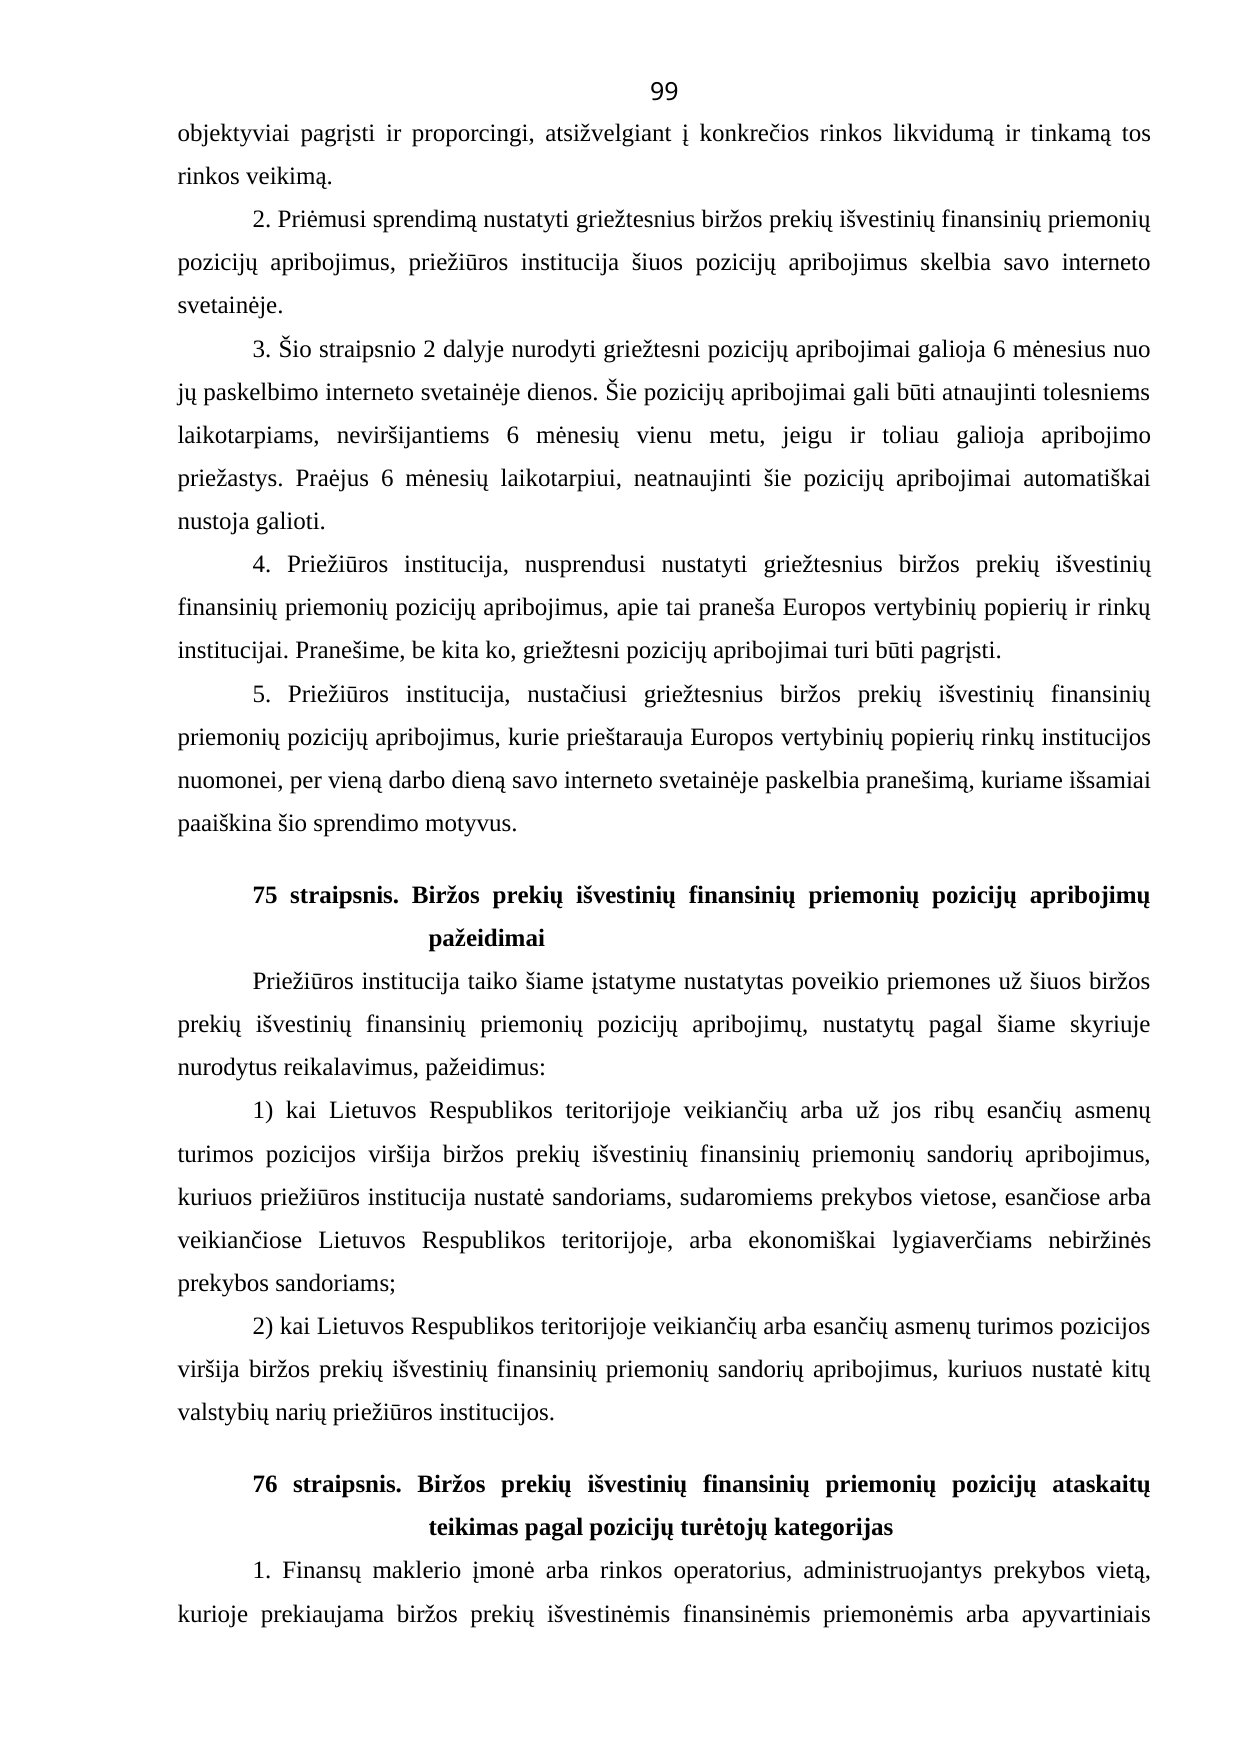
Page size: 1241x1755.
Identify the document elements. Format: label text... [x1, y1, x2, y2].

text 4. Priežiūros institucija, nusprendusi nustatyti griežtesnius biržos prekių išvestinių finansinių priemonių pozicijų apribojimus, apie tai praneša Europos vertybinių popierių ir rinkų institucijai. Pranešime, be kita ko, griežtesni pozicijų apribojimai turi būti pagrįsti. [177, 549, 1152, 664]
text 3. Šio straipsnio 2 dalyje nurodyti griežtesni pozicijų apribojimai galioja 6 mėnesius nuo jų paskelbimo interneto svetainėje dienos. Šie pozicijų apribojimai gali būti atnaujinti tolesniems laikotarpiams, neviršijantiems 6 mėnesių vienu metu, jeigu ir toliau galioja apribojimo priežastys. Praėjus 6 mėnesių laikotarpiui, neatnaujinti šie pozicijų apribojimai automatiškai nustoja galioti. [177, 334, 1152, 535]
text 1) kai Lietuvos Respublikos teritorijoje veikiančių arba už jos ribų esančių asmenų turimos pozicijos viršija biržos prekių išvestinių finansinių priemonių sandorių apribojimus, kuriuos priežiūros institucija nustatė sandoriams, sudaromiems prekybos vietose, esančiose arba veikiančiose Lietuvos Respublikos teritorijoje, arba ekonomiškai lygiaverčiams nebiržinės prekybos sandoriams; [177, 1096, 1152, 1297]
text 75 straipsnis. Biržos prekių išvestinių finansinių priemonių pozicijų apribojimų pažeidimai [252, 880, 1152, 952]
text 76 straipsnis. Biržos prekių išvestinių finansinių priemonių pozicijų ataskaitų teikimas pagal pozicijų turėtojų kategorijas [252, 1469, 1152, 1541]
text 1. Finansų maklerio įmonė arba rinkos operatorius, administruojantys prekybos vietą, kurioje prekiaujama biržos prekių išvestinėmis finansinėmis priemonėmis arba apyvartiniais [177, 1556, 1152, 1627]
text Priežiūros institucija taiko šiame įstatyme nustatytas poveikio priemones už šiuos biržos prekių išvestinių finansinių priemonių pozicijų apribojimų, nustatytų pagal šiame skyriuje nurodytus reikalavimus, pažeidimus: [177, 966, 1152, 1081]
text 5. Priežiūros institucija, nustačiusi griežtesnius biržos prekių išvestinių finansinių priemonių pozicijų apribojimus, kurie prieštarauja Europos vertybinių popierių rinkų institucijos nuomonei, per vieną darbo dieną savo interneto svetainėje paskelbia pranešimą, kuriame išsamiai paaiškina šio sprendimo motyvus. [177, 679, 1152, 837]
text 2. Priėmusi sprendimą nustatyti griežtesnius biržos prekių išvestinių finansinių priemonių pozicijų apribojimus, priežiūros institucija šiuos pozicijų apribojimus skelbia savo interneto svetainėje. [177, 204, 1152, 319]
text 2) kai Lietuvos Respublikos teritorijoje veikiančių arba esančių asmenų turimos pozicijos viršija biržos prekių išvestinių finansinių priemonių sandorių apribojimus, kuriuos nustatė kitų valstybių narių priežiūros institucijos. [177, 1311, 1152, 1426]
text objektyviai pagrįsti ir proporcingi, atsižvelgiant į konkrečios rinkos likvidumą ir tinkamą tos rinkos veikimą. [177, 118, 1152, 190]
